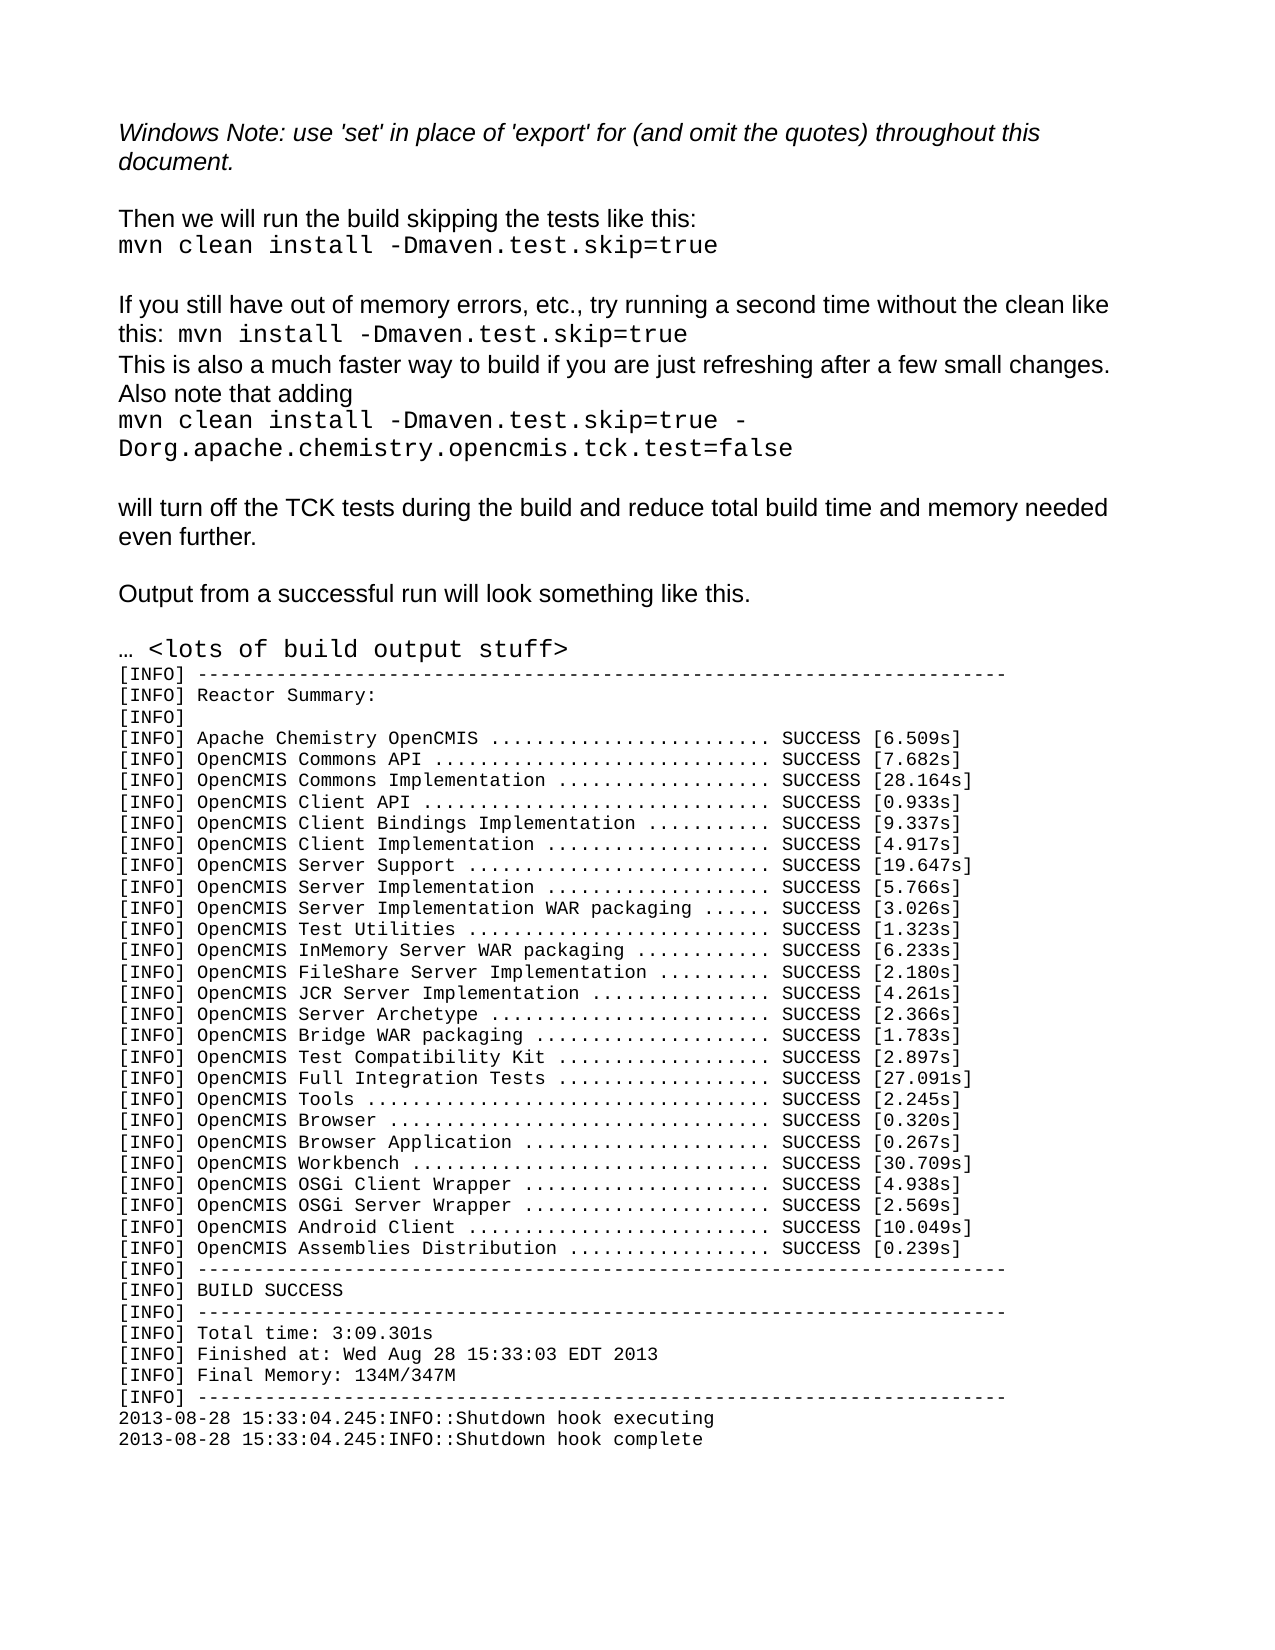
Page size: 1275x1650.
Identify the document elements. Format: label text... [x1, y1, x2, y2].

text [INFO] OpenCMIS Test Utilities ........................... SUCCESS [1.323s] [118, 920, 1157, 941]
text [INFO] Total time: 3:09.301s [118, 1324, 1157, 1345]
text [INFO] OpenCMIS Commons Implementation ................... SUCCESS [28.164s] [118, 771, 1157, 792]
text [INFO] Apache Chemistry OpenCMIS ......................... SUCCESS [6.509s] [118, 729, 1157, 750]
text [INFO] ------------------------------------------------------------------------ [118, 665, 1157, 686]
text … <lots of build output stuff> [118, 637, 1157, 665]
text Output from a successful run will look something like this. [118, 579, 1157, 608]
text [INFO] OpenCMIS Full Integration Tests ................... SUCCESS [27.091s] [118, 1069, 1157, 1090]
text [INFO] OpenCMIS Server Archetype ......................... SUCCESS [2.366s] [118, 1005, 1157, 1026]
text [INFO] [118, 707, 1157, 729]
text [INFO] OpenCMIS Assemblies Distribution .................. SUCCESS [0.239s] [118, 1239, 1157, 1260]
text Windows Note: use 'set' in place of 'export' for (and omit the quotes) throughout this document. [118, 118, 1157, 176]
text [INFO] OpenCMIS Tools .................................... SUCCESS [2.245s] [118, 1090, 1157, 1111]
text [INFO] ------------------------------------------------------------------------ [118, 1302, 1157, 1324]
text [INFO] OpenCMIS Commons API .............................. SUCCESS [7.682s] [118, 750, 1157, 771]
text [INFO] OpenCMIS Browser .................................. SUCCESS [0.320s] [118, 1111, 1157, 1132]
text [INFO] OpenCMIS Browser Application ...................... SUCCESS [0.267s] [118, 1132, 1157, 1154]
text 2013-08-28 15:33:04.245:INFO::Shutdown hook executing [118, 1409, 1157, 1430]
text [INFO] OpenCMIS InMemory Server WAR packaging ............ SUCCESS [6.233s] [118, 941, 1157, 962]
text [INFO] OpenCMIS JCR Server Implementation ................ SUCCESS [4.261s] [118, 984, 1157, 1005]
text [INFO] OpenCMIS Client Implementation .................... SUCCESS [4.917s] [118, 835, 1157, 856]
text mvn clean install -Dmaven.test.skip=true [118, 233, 1157, 261]
text 2013-08-28 15:33:04.245:INFO::Shutdown hook complete [118, 1430, 1157, 1451]
text [INFO] OpenCMIS OSGi Client Wrapper ...................... SUCCESS [4.938s] [118, 1175, 1157, 1196]
text [INFO] OpenCMIS FileShare Server Implementation .......... SUCCESS [2.180s] [118, 962, 1157, 984]
text [INFO] BUILD SUCCESS [118, 1281, 1157, 1302]
text mvn clean install -Dmaven.test.skip=true -Dorg.apache.chemistry.opencmis.tck.test=false [118, 407, 1157, 464]
text This is also a much faster way to build if you are just refreshing after a few small changes. Also note that adding [118, 350, 1157, 407]
text [INFO] OpenCMIS Server Implementation WAR packaging ...... SUCCESS [3.026s] [118, 899, 1157, 920]
text [INFO] OpenCMIS Client API ............................... SUCCESS [0.933s] [118, 792, 1157, 814]
text [INFO] OpenCMIS Server Implementation .................... SUCCESS [5.766s] [118, 877, 1157, 899]
text If you still have out of memory errors, etc., try running a second time without the clean like this: mvn install -Dmaven.test.skip=true [118, 290, 1157, 350]
text [INFO] Finished at: Wed Aug 28 15:33:03 EDT 2013 [118, 1345, 1157, 1366]
text will turn off the TCK tests during the build and reduce total build time and memory needed even further. [118, 493, 1157, 550]
text [INFO] OpenCMIS Bridge WAR packaging ..................... SUCCESS [1.783s] [118, 1026, 1157, 1047]
text [INFO] OpenCMIS Android Client ........................... SUCCESS [10.049s] [118, 1217, 1157, 1239]
text [INFO] Reactor Summary: [118, 686, 1157, 707]
text Then we will run the build skipping the tests like this: [118, 204, 1157, 233]
text [INFO] ------------------------------------------------------------------------ [118, 1260, 1157, 1281]
text [INFO] OpenCMIS Server Support ........................... SUCCESS [19.647s] [118, 856, 1157, 877]
text [INFO] ------------------------------------------------------------------------ [118, 1387, 1157, 1409]
text [INFO] Final Memory: 134M/347M [118, 1366, 1157, 1387]
text [INFO] OpenCMIS Test Compatibility Kit ................... SUCCESS [2.897s] [118, 1047, 1157, 1069]
text [INFO] OpenCMIS Workbench ................................ SUCCESS [30.709s] [118, 1154, 1157, 1175]
text [INFO] OpenCMIS Client Bindings Implementation ........... SUCCESS [9.337s] [118, 814, 1157, 835]
text [INFO] OpenCMIS OSGi Server Wrapper ...................... SUCCESS [2.569s] [118, 1196, 1157, 1217]
